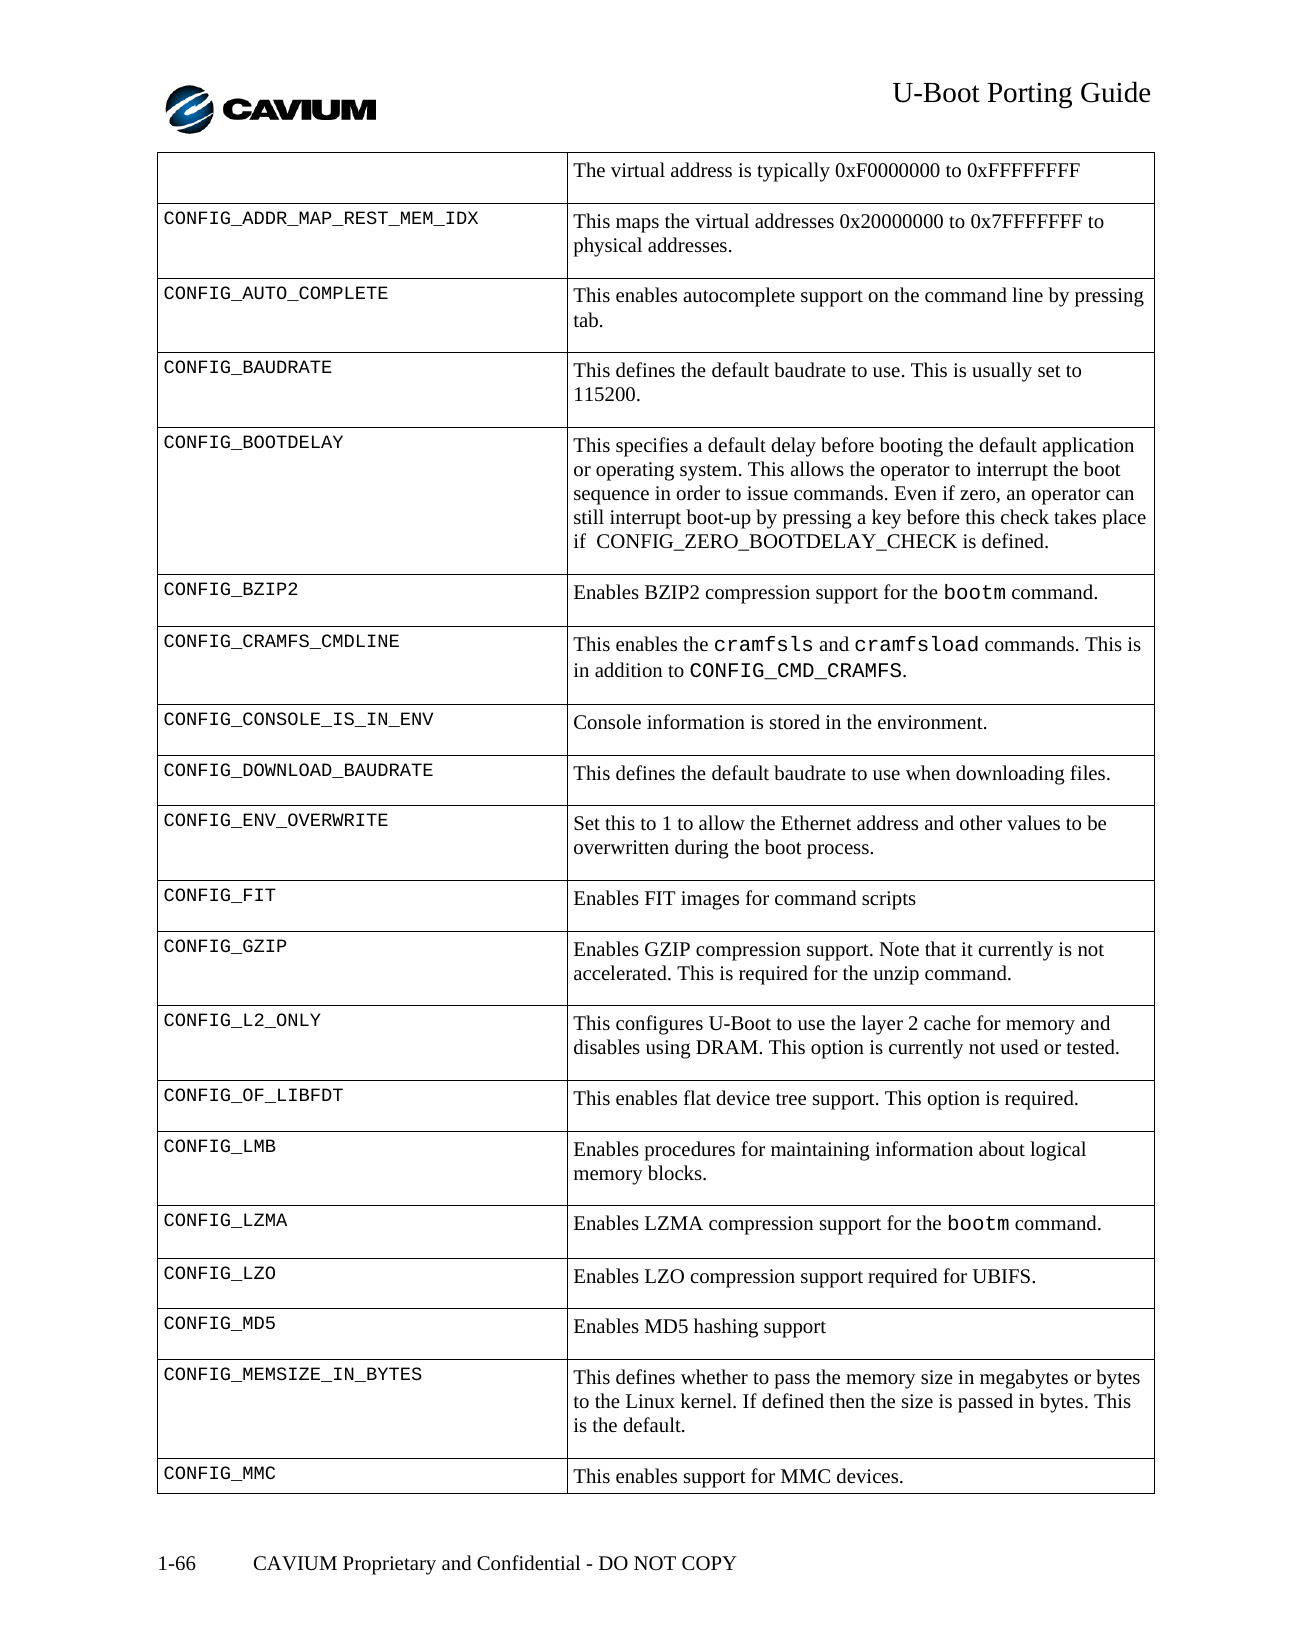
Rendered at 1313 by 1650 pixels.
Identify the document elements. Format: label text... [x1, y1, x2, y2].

table_cell CONFIG_FIT [158, 881, 567, 931]
table_cell CONFIG_DOWNLOAD_BAUDRATE [158, 756, 567, 805]
table_cell CONFIG_OF_LIBFDT [158, 1081, 567, 1131]
table_cell CONFIG_ENV_OVERWRITE [158, 806, 567, 880]
table_cell This maps the virtual addresses 0x20000000 to 0x7FFFFFFF to physical addresses. [568, 204, 1154, 278]
table_cell This enables flat device tree support. This option is required. [568, 1081, 1154, 1131]
table_cell CONFIG_BZIP2 [158, 575, 567, 626]
table_cell CONFIG_GZIP [158, 932, 567, 1005]
table_cell [158, 153, 567, 203]
table_cell This specifies a default delay before booting the default application or operating system. This allows the operator to interrupt the boot sequence in order to issue commands. Even if zero, an operator can still interrupt boot-up by pressing a key before this check takes place if CONFIG_ZERO_BOOTDELAY_CHECK is defined. [568, 428, 1154, 574]
table_cell This defines whether to pass the memory size in megabytes or bytes to the Linux kernel. If defined then the size is passed in bytes. This is the default. [568, 1360, 1154, 1458]
table_cell Enables procedures for maintaining information about logical memory blocks. [568, 1132, 1154, 1205]
table_cell CONFIG_BOOTDELAY [158, 428, 567, 574]
table_cell This enables support for MMC devices. [568, 1459, 1154, 1493]
table_cell CONFIG_LZMA [158, 1206, 567, 1258]
table_cell This defines the default baudrate to use when downloading files. [568, 756, 1154, 805]
table_cell CONFIG_AUTO_COMPLETE [158, 279, 567, 352]
table_cell CONFIG_ADDR_MAP_REST_MEM_IDX [158, 204, 567, 278]
table_cell Console information is stored in the environment. [568, 705, 1154, 755]
table_cell CONFIG_L2_ONLY [158, 1006, 567, 1080]
table_cell CONFIG_BAUDRATE [158, 353, 567, 427]
table_cell This enables the cramfsls and cramfsload commands. This is in addition to CONFIG_CMD_CRAMFS. [568, 627, 1154, 704]
table_cell This enables autocomplete support on the command line by pressing tab. [568, 279, 1154, 352]
table_cell CONFIG_LMB [158, 1132, 567, 1205]
table_cell This configures U-Boot to use the layer 2 cache for memory and disables using DRAM. This option is currently not used or tested. [568, 1006, 1154, 1080]
table_cell Enables FIT images for command scripts [568, 881, 1154, 931]
table_cell CONFIG_MD5 [158, 1309, 567, 1359]
table_cell Enables LZO compression support required for UBIFS. [568, 1259, 1154, 1308]
table_cell The virtual address is typically 0xF0000000 to 0xFFFFFFFF [568, 153, 1154, 203]
table_cell CONFIG_LZO [158, 1259, 567, 1308]
table_cell Enables BZIP2 compression support for the bootm command. [568, 575, 1154, 626]
picture [157, 75, 387, 146]
table_cell Enables MD5 hashing support [568, 1309, 1154, 1359]
table_cell This defines the default baudrate to use. This is usually set to 115200. [568, 353, 1154, 427]
table_cell Set this to 1 to allow the Ethernet address and other values to be overwritten during the boot process. [568, 806, 1154, 880]
table_cell CONFIG_CRAMFS_CMDLINE [158, 627, 567, 704]
table_cell CONFIG_CONSOLE_IS_IN_ENV [158, 705, 567, 755]
table_cell CONFIG_MEMSIZE_IN_BYTES [158, 1360, 567, 1458]
table_cell Enables GZIP compression support. Note that it currently is not accelerated. This is required for the unzip command. [568, 932, 1154, 1005]
table_cell Enables LZMA compression support for the bootm command. [568, 1206, 1154, 1258]
table_cell CONFIG_MMC [158, 1459, 567, 1493]
